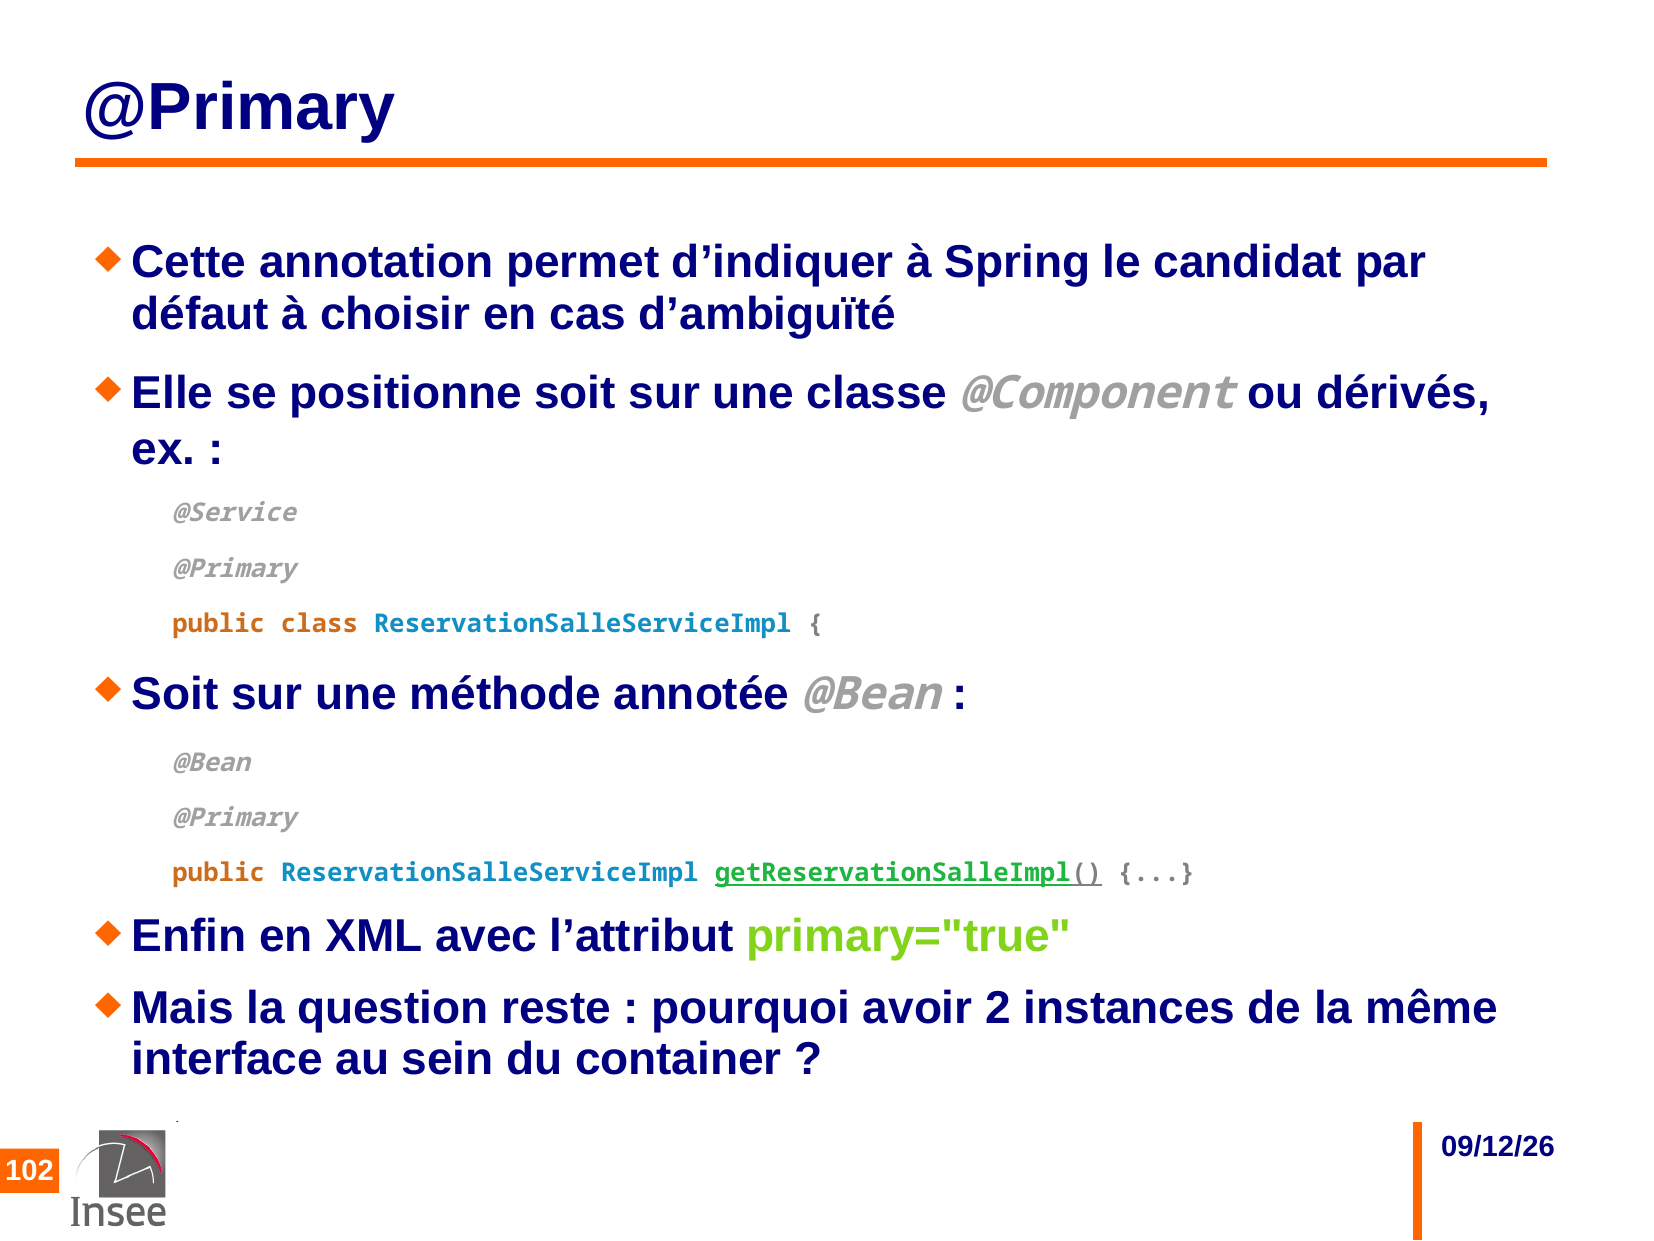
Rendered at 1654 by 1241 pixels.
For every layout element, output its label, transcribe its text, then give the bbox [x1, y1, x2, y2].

list Cette annotation permet d’indiquer à Spring le candidat par défaut à choisir en cas d’ambiguïté Elle se positionne soit sur une classe @Component ou dérivés, ex. : @Service @Primary public class ReservationSalleServiceImpl { Soit sur une méthode annotée @Bean : @Bean @Primary public ReservationSalleServiceImpl getReservationSalleImpl() {...} Enfin en XML avec l’attribut primary="true" Mais la question reste : pourquoi avoir 2 instances de la même interface au sein du container ? [82, 236, 1548, 1087]
picture [62, 1121, 178, 1241]
title @Primary [82, 49, 1619, 163]
